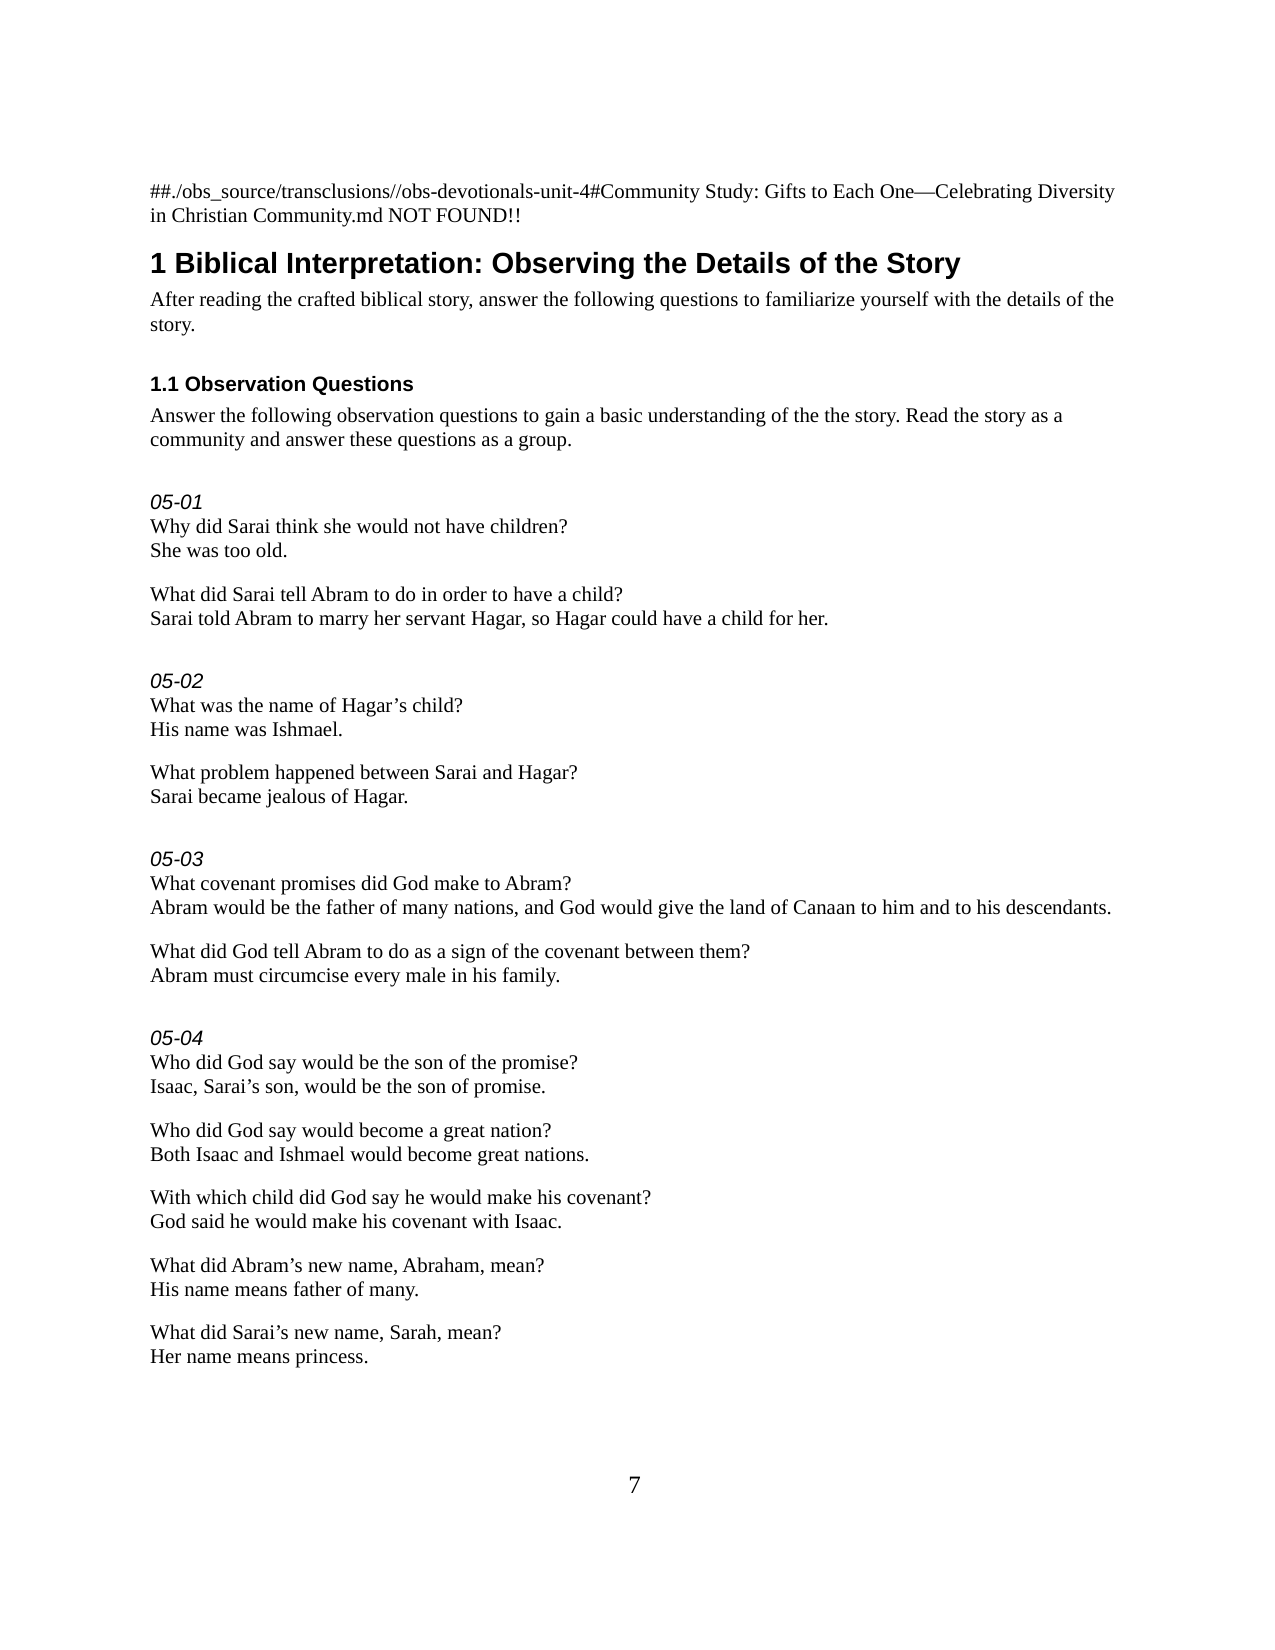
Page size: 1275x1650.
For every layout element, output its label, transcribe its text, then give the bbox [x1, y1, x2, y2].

text What did Sarai tell Abram to do in order to have a child? Sarai told Abram to marry her servant Hagar, so Hagar could have a child for her. [150, 582, 1125, 630]
text Why did Sarai think she would not have children? She was too old. [150, 514, 1125, 562]
text Who did God say would become a great nation? Both Isaac and Ishmael would become great nations. [150, 1117, 1125, 1166]
text With which child did God say he would make his covenant? God said he would make his covenant with Isaac. [150, 1185, 1125, 1233]
text Answer the following observation questions to gain a basic understanding of the the story. Read the story as a community and answer these questions as a group. [150, 403, 1125, 451]
text What problem happened between Sarai and Hagar? Sarai became jealous of Hagar. [150, 760, 1125, 808]
subtitle 05-04 [150, 1026, 1125, 1050]
text After reading the crafted biblical story, answer the following questions to familiarize yourself with the details of the story. [150, 287, 1125, 336]
subtitle 1 Biblical Interpretation: Observing the Details of the Story [150, 246, 1125, 280]
subtitle 05-01 [150, 490, 1125, 514]
subtitle 1.1 Observation Questions [150, 371, 1125, 395]
text What did Abram’s new name, Abraham, mean? His name means father of many. [150, 1253, 1125, 1301]
text What did Sarai’s new name, Sarah, mean? Her name means princess. [150, 1320, 1125, 1368]
subtitle 05-03 [150, 847, 1125, 871]
text What did God tell Abram to do as a sign of the covenant between them? Abram must circumcise every male in his family. [150, 939, 1125, 987]
text What was the name of Hagar’s child? His name was Ishmael. [150, 693, 1125, 741]
text ##./obs_source/transclusions//obs-devotionals-unit-4#Community Study: Gifts to Each One—Celebrating Diversity in Christian Community.md NOT FOUND!! [150, 179, 1125, 227]
text What covenant promises did God make to Abram? Abram would be the father of many nations, and God would give the land of Canaan to him and to his descendants. [150, 871, 1125, 919]
text Who did God say would be the son of the promise? Isaac, Sarai’s son, would be the son of promise. [150, 1050, 1125, 1098]
subtitle 05-02 [150, 669, 1125, 693]
